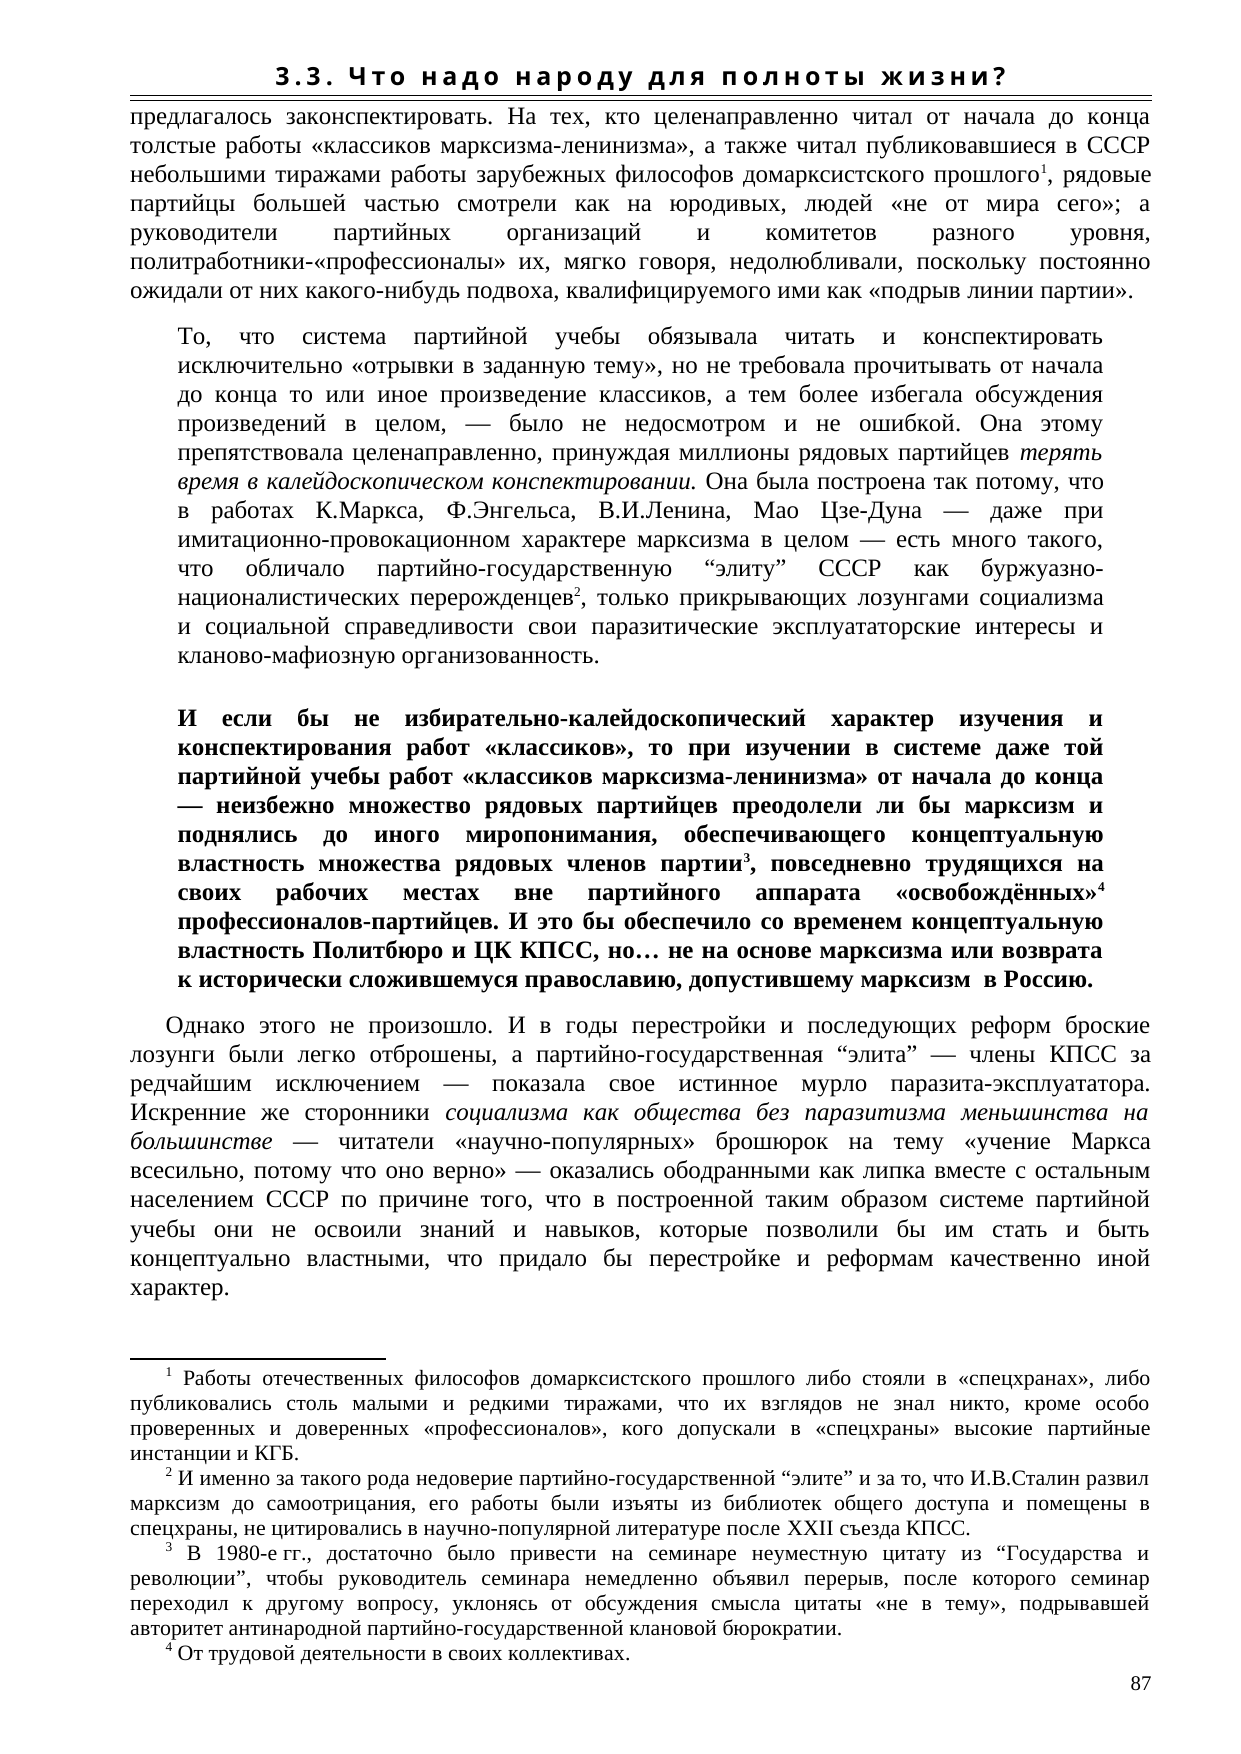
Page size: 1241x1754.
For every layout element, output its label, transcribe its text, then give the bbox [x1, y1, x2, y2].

text Работы отечественных философов домарксистского прошлого либо стояли в «спецхранах», либо публиковались столь малыми и редкими тиражами, что их взглядов не знал никто, кроме особо проверенных и доверенных «профес­сио­на­лов», кого допускали в «спецхраны» высокие партийные инстанции и КГБ. [130, 1365, 1152, 1465]
text То, что система партийной учебы обязывала читать и конспектировать исключительно «отрывки в заданную тему», но не требовала прочитывать от начала до конца то или иное произведение классиков, а тем более избегала обсуждения произведений в целом, — было не недосмотром и не ошибкой. Она этому препятствовала целенаправленно, принуждая миллионы рядовых партийцев терять время в калейдоскопическом конспектировании. Она была построена так потому, что в работах К.Маркса, Ф.Энгельса, В.И.Ленина, Мао Цзе-Дуна — даже при имитационно-провокационном характере марксизма в целом — есть много такого, что обличало партийно-государ­ст­венную “элиту” СССР как буржуазно-националисти­ческих перерожденцев, только прикрывающих лозунгами социализма и социальной справедливости свои паразитические эксплуататорские интересы и кланово-мафиозную организованность. [177, 321, 1104, 669]
text И если бы не избирательно-калейдоскопический характер изучения и конспектирования работ «классиков», то при изучении в системе даже той партийной учебы работ «классиков марксизма-ленинизма» от начала до конца — неизбежно множество рядовых партийцев преодолели ли бы марксизм и поднялись до иного миропонимания, обеспечивающего концептуальную властность множества рядовых членов партии, повседневно трудящихся на своих рабочих местах вне партийного аппарата «освобождённых» профессионалов-партий­цев. И это бы обеспечило со временем концептуальную властность Политбюро и ЦК КПСС, но… не на основе марксизма или возврата к исторически сложившемуся православию, допустившему марксизм в Россию. [177, 703, 1104, 993]
text И именно за такого рода недоверие партийно-государственной “элите” и за то, что И.В.Сталин развил марксизм до самоотрицания, его работы были изъяты из библиотек общего доступа и помещены в спецхраны, не цитировались в научно-популярной литературе после XXII съезда КПСС. [130, 1465, 1152, 1540]
text В 1980‑е гг., достаточно было привести на семинаре неуместную цитату из “Государства и революции”, чтобы руководитель семинара немедленно объявил перерыв, после которого семинар переходил к другому вопросу, уклонясь от обсуждения смысла цитаты «не в тему», подрывавшей авторитет антинародной партийно-государственной клановой бюрократии. [130, 1540, 1152, 1640]
text Однако этого не произошло. И в годы перестройки и последующих реформ броские лозунги были легко отброшены, а партийно-государст­венная “элита” — члены КПСС за редчайшим исключением — показала свое истинное мурло паразита-эксплуататора. Искренние же сторонники социализма как общества без паразитизма меньшинства на большинстве — читатели «научно-популярных» брошюрок на тему «учение Маркса всесильно, потому что оно верно» — оказались ободранными как липка вместе с остальным населением СССР по причине того, что в построенной таким образом системе партийной учебы они не освоили знаний и навыков, которые позволили бы им стать и быть концептуально властными, что придало бы перестройке и реформам качественно иной характер. [130, 1010, 1152, 1301]
text От трудовой деятельности в своих коллективах. [130, 1640, 1152, 1665]
text предлагалось законспектировать. На тех, кто целенаправленно читал от начала до конца толстые работы «классиков марксизма-ленинизма», а также читал публиковавшиеся в СССР небольшими тиражами работы зарубежных философов домарксистского прошлого, рядовые партийцы большей частью смотрели как на юродивых, людей «не от мира сего»; а руководители партийных организаций и комитетов разного уровня, политработники-«профессионалы» их, мягко говоря, недолюбливали, поскольку постоянно ожидали от них какого-нибудь подвоха, квалифицируемого ими как «подрыв линии партии». [130, 101, 1152, 304]
